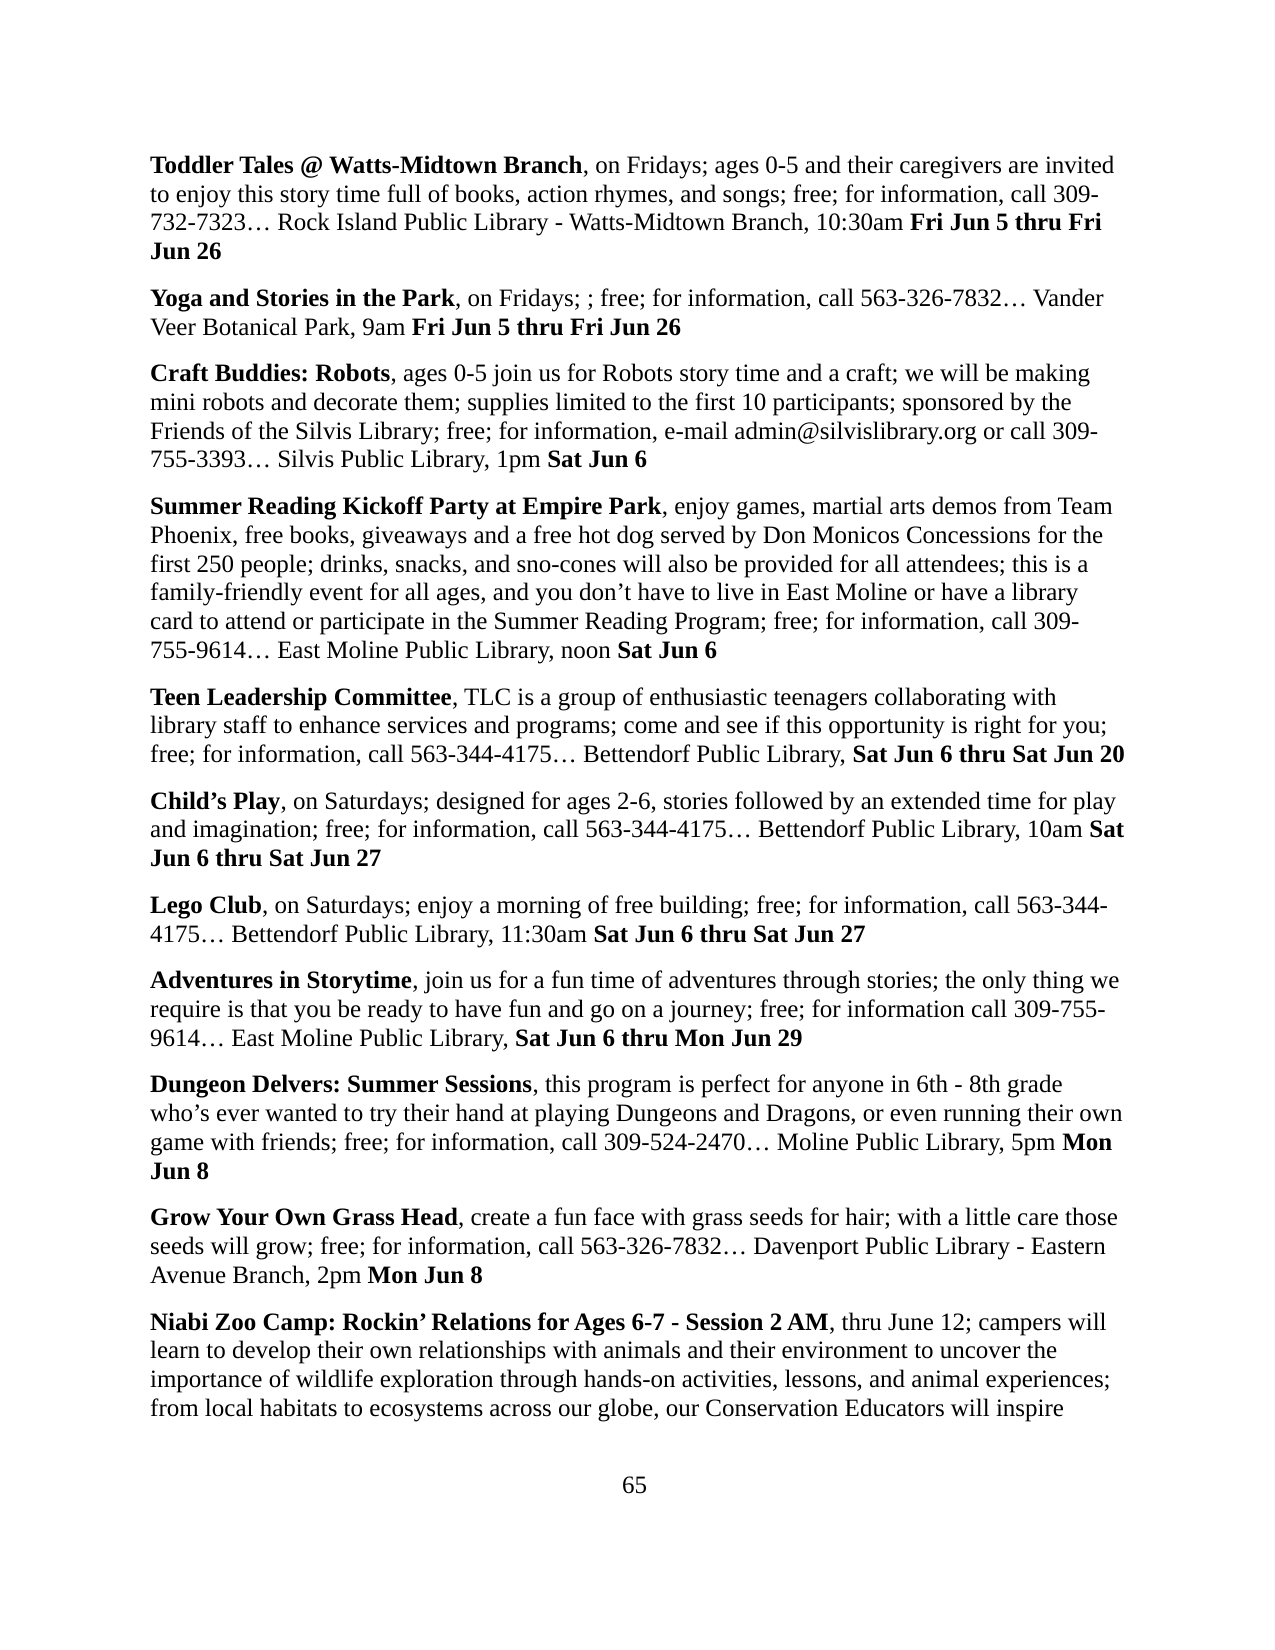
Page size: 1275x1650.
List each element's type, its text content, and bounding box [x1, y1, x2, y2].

text Craft Buddies: Robots, ages 0-5 join us for Robots story time and a craft; we will be making mini robots and decorate them; supplies limited to the first 10 participants; sponsored by the Friends of the Silvis Library; free; for information, e-mail admin@silvislibrary.org or call 309-755-3393… Silvis Public Library, 1pm Sat Jun 6 [150, 358, 1125, 473]
text Grow Your Own Grass Head, create a fun face with grass seeds for hair; with a little care those seeds will grow; free; for information, call 563-326-7832… Davenport Public Library - Eastern Avenue Branch, 2pm Mon Jun 8 [150, 1202, 1125, 1289]
text Teen Leadership Committee, TLC is a group of enthusiastic teenagers collaborating with library staff to enhance services and programs; come and see if this opportunity is right for you; free; for information, call 563-344-4175… Bettendorf Public Library, Sat Jun 6 thru Sat Jun 20 [150, 682, 1125, 768]
text Toddler Tales @ Watts-Midtown Branch, on Fridays; ages 0-5 and their caregivers are invited to enjoy this story time full of books, action rhymes, and songs; free; for information, call 309-732-7323… Rock Island Public Library - Watts-Midtown Branch, 10:30am Fri Jun 5 thru Fri Jun 26 [150, 150, 1125, 265]
text Dungeon Delvers: Summer Sessions, this program is perfect for anyone in 6th - 8th grade who’s ever wanted to try their hand at playing Dungeons and Dragons, or even running their own game with friends; free; for information, call 309-524-2470… Moline Public Library, 5pm Mon Jun 8 [150, 1069, 1125, 1184]
text Child’s Play, on Saturdays; designed for ages 2-6, stories followed by an extended time for play and imagination; free; for information, call 563-344-4175… Bettendorf Public Library, 10am Sat Jun 6 thru Sat Jun 27 [150, 786, 1125, 872]
text Summer Reading Kickoff Party at Empire Park, enjoy games, martial arts demos from Team Phoenix, free books, giveaways and a free hot dog served by Don Monicos Concessions for the first 250 people; drinks, snacks, and sno-cones will also be provided for all attendees; this is a family-friendly event for all ages, and you don’t have to live in East Moline or have a library card to attend or participate in the Summer Reading Program; free; for information, call 309-755-9614… East Moline Public Library, noon Sat Jun 6 [150, 491, 1125, 664]
text Yoga and Stories in the Park, on Fridays; ; free; for information, call 563-326-7832… Vander Veer Botanical Park, 9am Fri Jun 5 thru Fri Jun 26 [150, 283, 1125, 340]
text Adventures in Storytime, join us for a fun time of adventures through stories; the only thing we require is that you be ready to have fun and go on a journey; free; for information call 309-755-9614… East Moline Public Library, Sat Jun 6 thru Mon Jun 29 [150, 965, 1125, 1052]
text Lego Club, on Saturdays; enjoy a morning of free building; free; for information, call 563-344-4175… Bettendorf Public Library, 11:30am Sat Jun 6 thru Sat Jun 27 [150, 890, 1125, 947]
text Niabi Zoo Camp: Rockin’ Relations for Ages 6-7 - Session 2 AM, thru June 12; campers will learn to develop their own relationships with animals and their environment to uncover the importance of wildlife exploration through hands-on activities, lessons, and animal experiences; from local habitats to ecosystems across our globe, our Conservation Educators will inspire [150, 1307, 1125, 1422]
